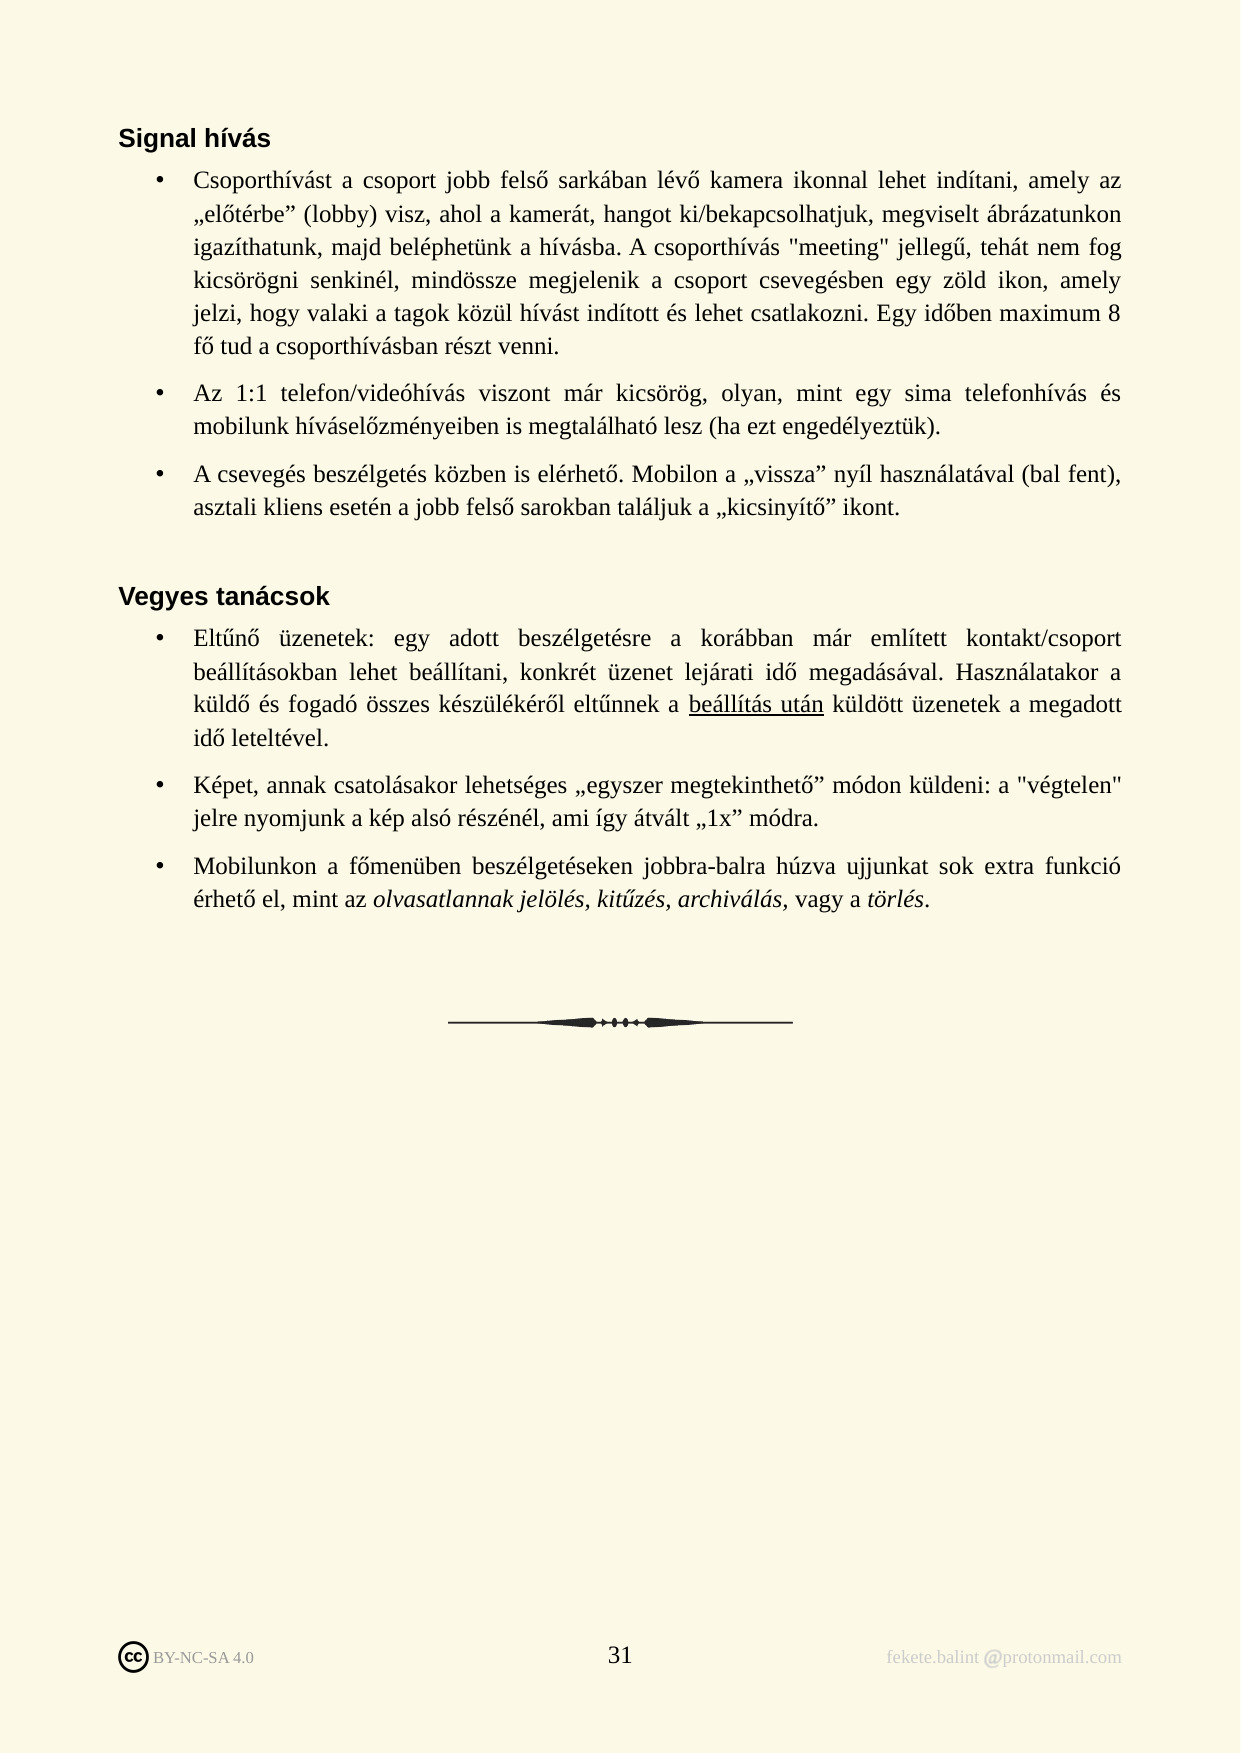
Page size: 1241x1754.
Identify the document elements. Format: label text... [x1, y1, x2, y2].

list Az 1:1 telefon/videóhívás viszont már kicsörög, olyan, mint egy sima telefonhívás és mobilunk híváselőzményeiben is megtalálható lesz (ha ezt engedélyeztük). [156, 378, 1122, 440]
list Képet, annak csatolásakor lehetséges „egyszer megtekinthető” módon küldeni: a "végtelen" jelre nyomjunk a kép alsó részénél, ami így átvált „1x” módra. [156, 770, 1122, 832]
picture [446, 1014, 795, 1030]
list Mobilunkon a főmenüben beszélgetéseken jobbra-balra húzva ujjunkat sok extra funkció érhető el, mint az olvasatlannak jelölés, kitűzés, archiválás, vagy a törlés. [156, 851, 1122, 913]
picture [118, 1641, 149, 1673]
list Eltűnő üzenetek: egy adott beszélgetésre a korábban már említett kontakt/csoport beállításokban lehet beállítani, konkrét üzenet lejárati idő megadásával. Használatakor a küldő és fogadó összes készülékéről eltűnnek a beállítás után küldött üzenetek a megadott idő leteltével. [156, 623, 1122, 751]
subtitle Signal hívás [118, 123, 1122, 153]
list A csevegés beszélgetés közben is elérhető. Mobilon a „vissza” nyíl használatával (bal fent), asztali kliens esetén a jobb felső sarokban találjuk a „kicsinyítő” ikont. [156, 459, 1122, 521]
list Csoporthívást a csoport jobb felső sarkában lévő kamera ikonnal lehet indítani, amely az „előtérbe” (lobby) visz, ahol a kamerát, hangot ki/bekapcsolhatjuk, megviselt ábrázatunkon igazíthatunk, majd beléphetünk a hívásba. A csoporthívás "meeting" jellegű, tehát nem fog kicsörögni senkinél, mindössze megjelenik a csoport csevegésben egy zöld ikon, amely jelzi, hogy valaki a tagok közül hívást indított és lehet csatlakozni. Egy időben maximum 8 fő tud a csoporthívásban részt venni. [156, 166, 1122, 359]
picture [982, 1648, 1003, 1669]
subtitle Vegyes tanácsok [118, 581, 1122, 611]
